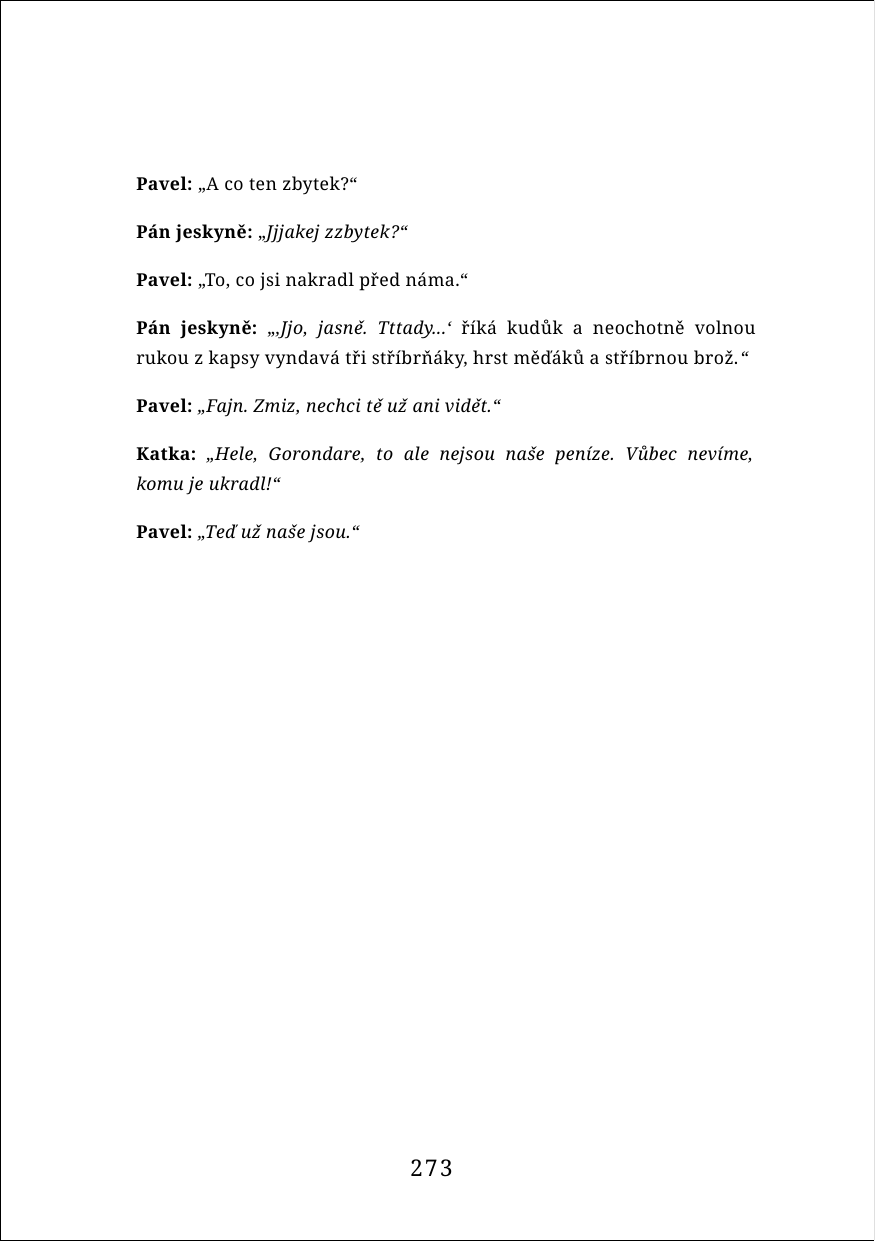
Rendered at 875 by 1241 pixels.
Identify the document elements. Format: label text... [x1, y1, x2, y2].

text Pavel: „Teď už naše jsou.“ [136, 520, 756, 544]
text Pavel: „To, co jsi nakradl před náma.“ [136, 268, 756, 292]
text Pavel: „A co ten zbytek?“ [136, 172, 756, 196]
text Katka: „Hele, Gorondare, to ale nejsou naše peníze. Vůbec nevíme, komu je ukradl!“ [136, 442, 756, 496]
text Pán jeskyně: „‚Jjo, jasně. Tttady...‘ říká kudůk a neochotně volnou rukou z kapsy vyndavá tři stříbrňáky, hrst měďáků a stříbrnou brož.“ [136, 316, 756, 370]
text Pavel: „Fajn. Zmiz, nechci tě už ani vidět.“ [136, 394, 756, 418]
text Pán jeskyně: „Jjjakej zzbytek?“ [136, 220, 756, 244]
